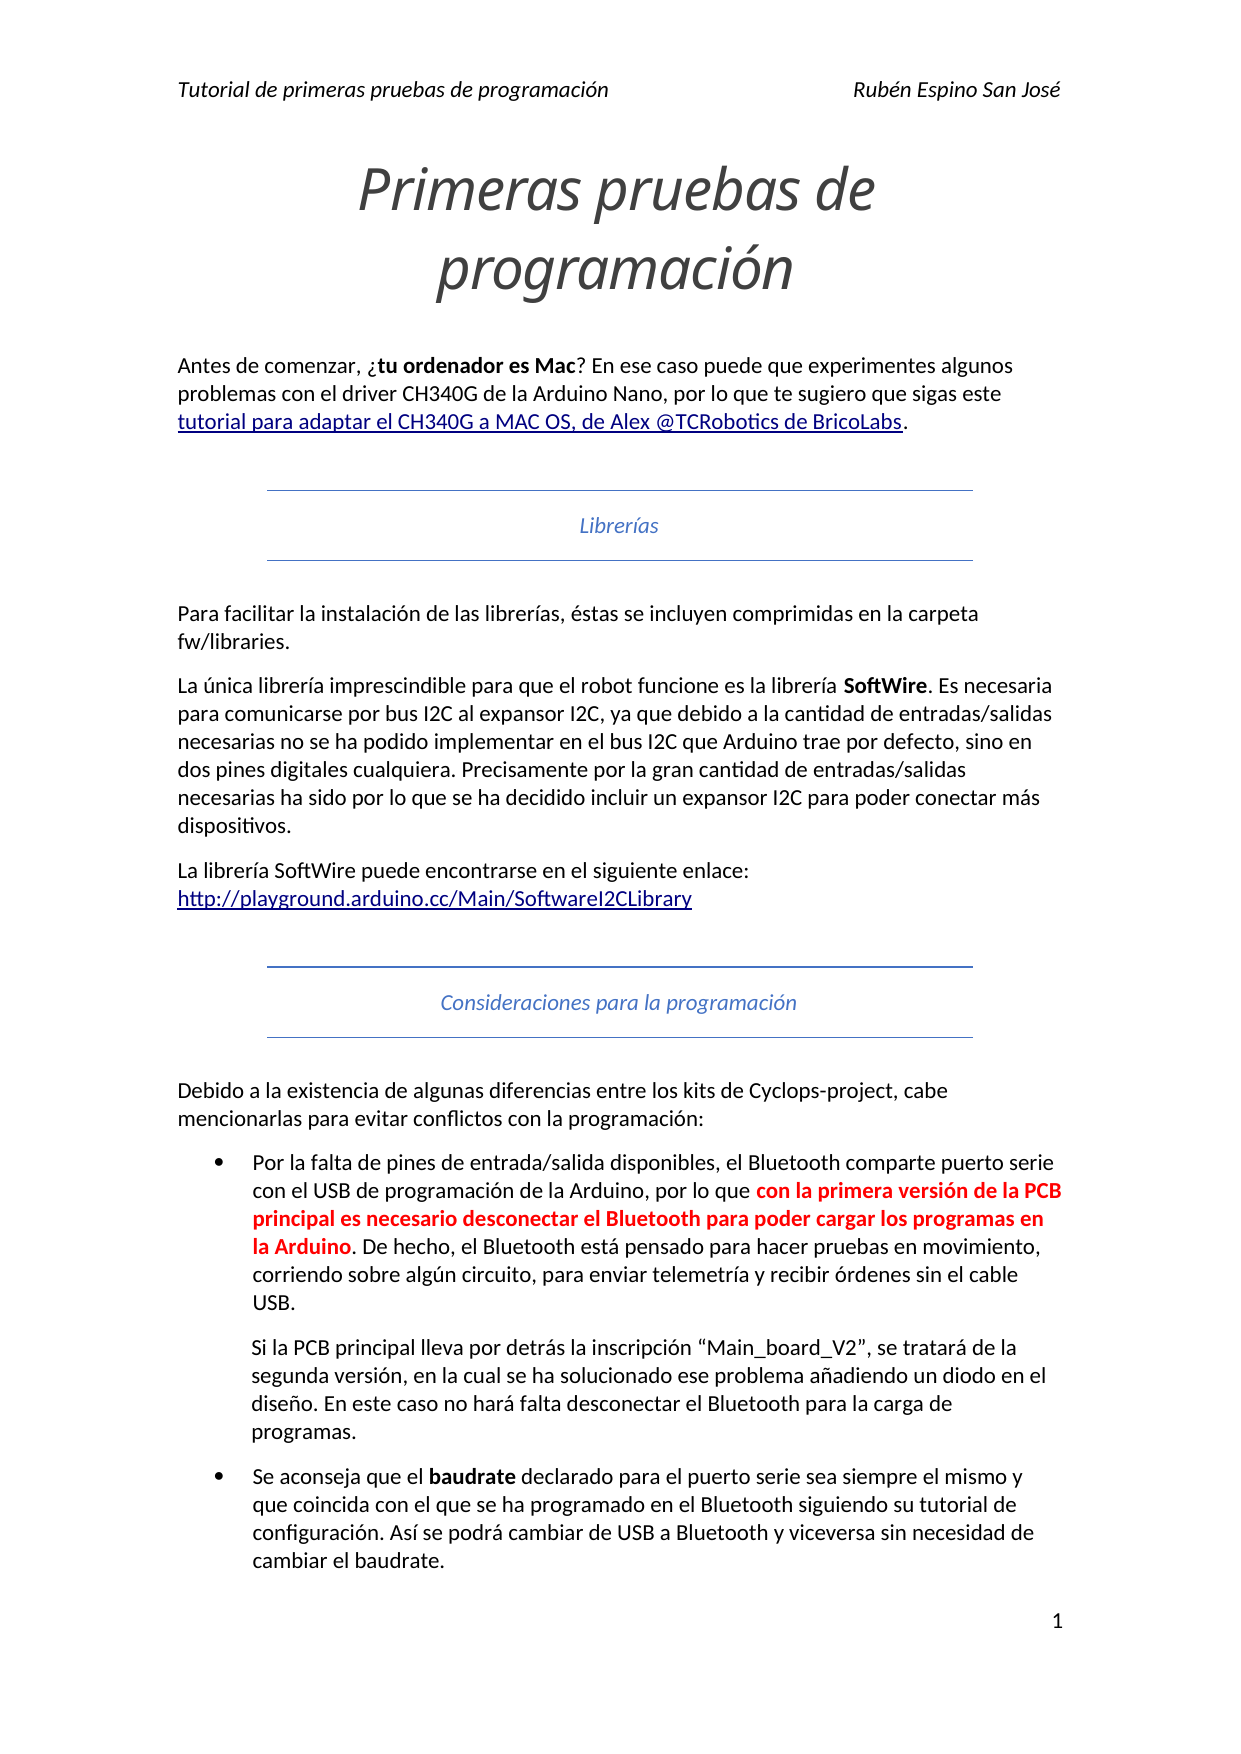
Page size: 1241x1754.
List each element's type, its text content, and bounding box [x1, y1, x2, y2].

text Consideraciones para la programación [267, 968, 973, 1037]
text La librería SoftWire puede encontrarse en el siguiente enlace: http://playground.arduino.cc/Main/SoftwareI2CLibrary [177, 856, 1063, 912]
text Debido a la existencia de algunas diferencias entre los kits de Cyclops-project, cabe mencionarlas para evitar conflictos con la programación: [177, 1076, 1063, 1132]
list Por la falta de pines de entrada/salida disponibles, el Bluetooth comparte puerto serie con el USB de programación de la Arduino, por lo que con la primera versión de la PCB principal es necesario desconectar el Bluetooth para poder cargar los programas en la Arduino. De hecho, el Bluetooth está pensado para hacer pruebas en movimiento, corriendo sobre algún circuito, para enviar telemetría y recibir órdenes sin el cable USB. [215, 1148, 1063, 1317]
text Si la PCB principal lleva por detrás la inscripción “Main_board_V2”, se tratará de la segunda versión, en la cual se ha solucionado ese problema añadiendo un diodo en el diseño. En este caso no hará falta desconectar el Bluetooth para la carga de programas. [251, 1333, 1063, 1445]
list Se aconseja que el baudrate declarado para el puerto serie sea siempre el mismo y que coincida con el que se ha programado en el Bluetooth siguiendo su tutorial de configuración. Así se podrá cambiar de USB a Bluetooth y viceversa sin necesidad de cambiar el baudrate. [215, 1462, 1063, 1574]
text Antes de comenzar, ¿tu ordenador es Mac? En ese caso puede que experimentes algunos problemas con el driver CH340G de la Arduino Nano, por lo que te sugiero que sigas este tutorial para adaptar el CH340G a MAC OS, de Alex @TCRobotics de BricoLabs. [177, 351, 1063, 435]
text La única librería imprescindible para que el robot funcione es la librería SoftWire. Es necesaria para comunicarse por bus I2C al expansor I2C, ya que debido a la cantidad de entradas/salidas necesarias no se ha podido implementar en el bus I2C que Arduino trae por defecto, sino en dos pines digitales cualquiera. Precisamente por la gran cantidad de entradas/salidas necesarias ha sido por lo que se ha decidido incluir un expansor I2C para poder conectar más dispositivos. [177, 671, 1063, 839]
text Librerías [267, 491, 973, 560]
text Para facilitar la instalación de las librerías, éstas se incluyen comprimidas en la carpeta fw/libraries. [177, 599, 1063, 655]
text Primeras pruebas de programación [177, 148, 1063, 307]
